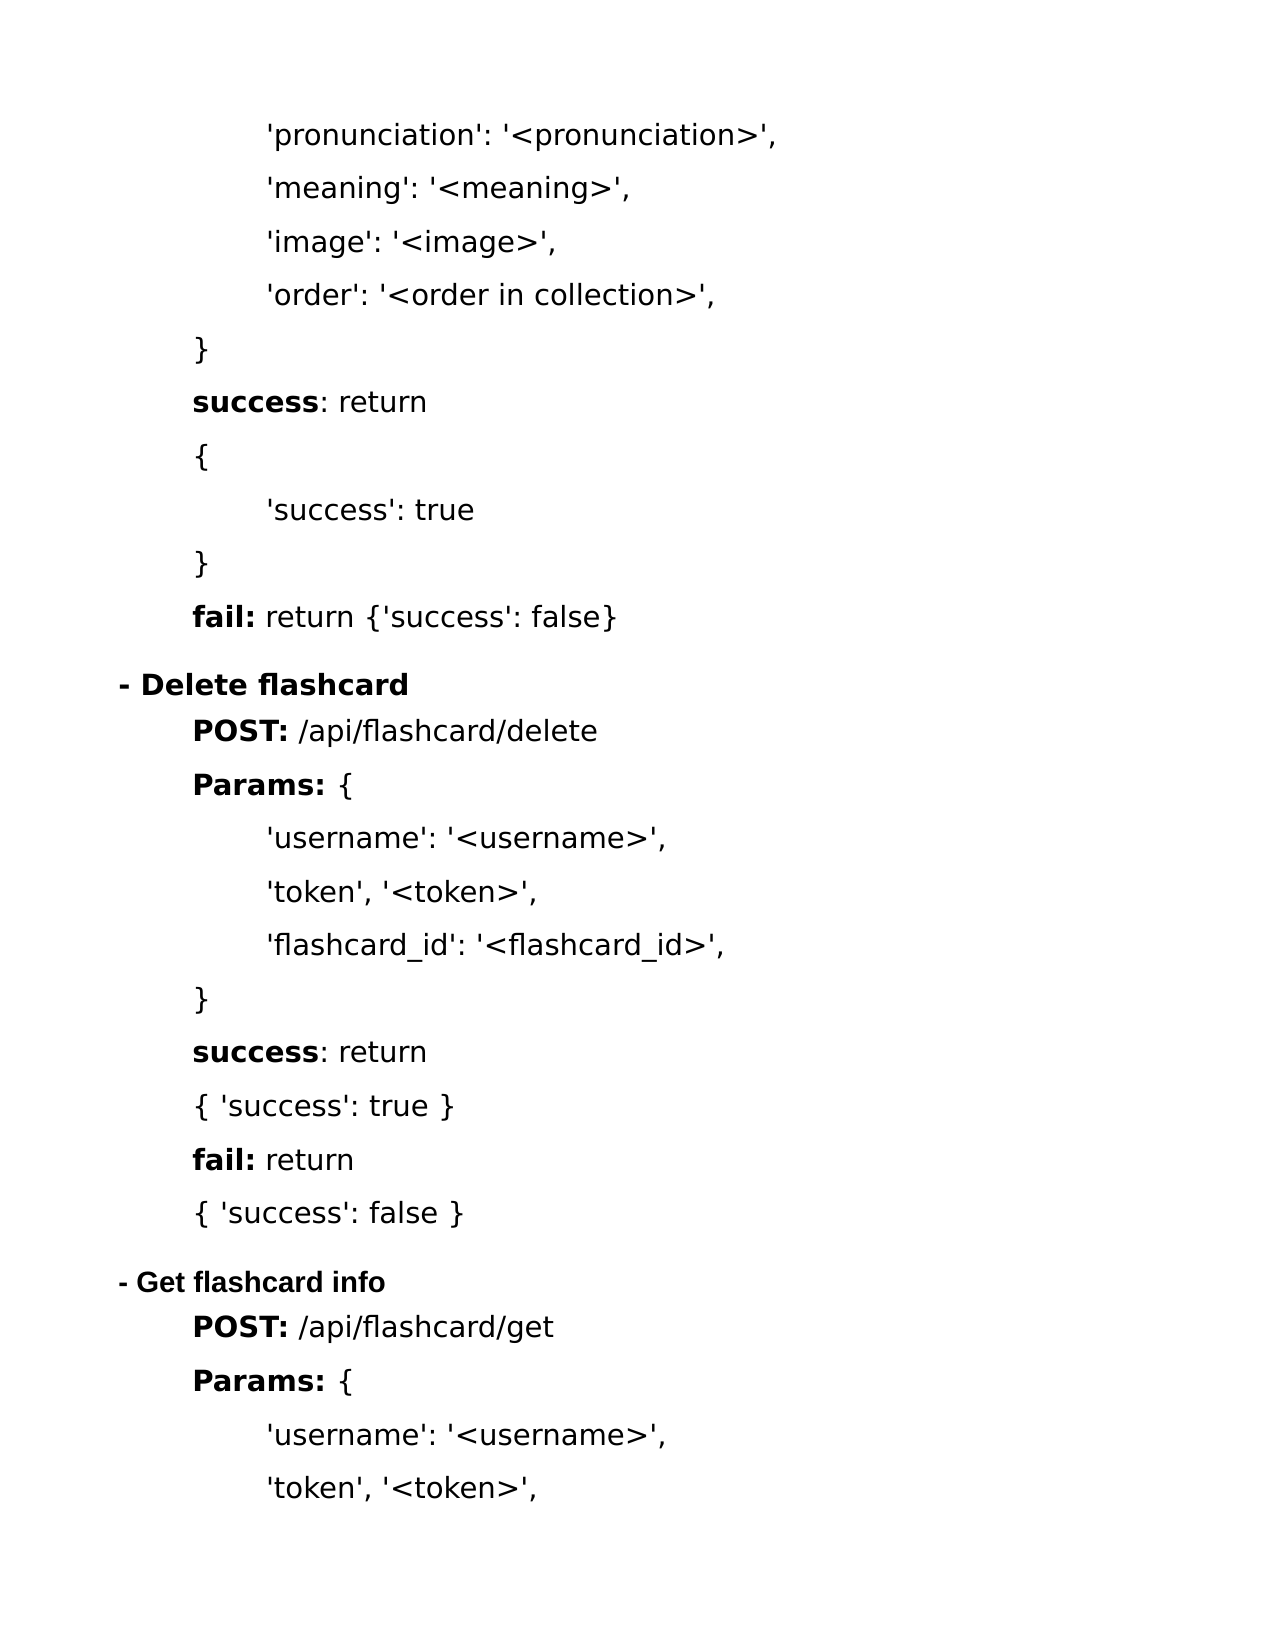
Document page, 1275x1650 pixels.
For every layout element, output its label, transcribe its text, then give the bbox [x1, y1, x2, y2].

text fail: return [118, 1143, 1157, 1177]
subtitle - Get flashcard info [118, 1264, 1157, 1298]
text } [118, 546, 1157, 580]
text 'order': '<order in collection>', [118, 279, 1157, 313]
text { [118, 439, 1157, 473]
text POST: /api/flashcard/delete [118, 714, 1157, 748]
text success: return [118, 386, 1157, 420]
text fail: return {'success': false} [118, 600, 1157, 634]
text { 'success': false } [118, 1196, 1157, 1230]
text 'success': true [118, 493, 1157, 527]
text Params: { [118, 768, 1157, 802]
text success: return [118, 1036, 1157, 1070]
text 'flashcard_id': '<flashcard_id>', [118, 929, 1157, 963]
text 'image': '<image>', [118, 225, 1157, 259]
text 'meaning': '<meaning>', [118, 172, 1157, 206]
text 'username': '<username>', [118, 822, 1157, 856]
text 'token', '<token>', [118, 1471, 1157, 1505]
text 'username': '<username>', [118, 1418, 1157, 1452]
text } [118, 332, 1157, 366]
text { 'success': true } [118, 1089, 1157, 1123]
text Params: { [118, 1364, 1157, 1398]
subtitle - Delete flashcard [118, 668, 1157, 702]
text POST: /api/flashcard/get [118, 1311, 1157, 1345]
text } [118, 982, 1157, 1016]
text 'pronunciation': '<pronunciation>', [118, 118, 1157, 152]
text 'token', '<token>', [118, 875, 1157, 909]
